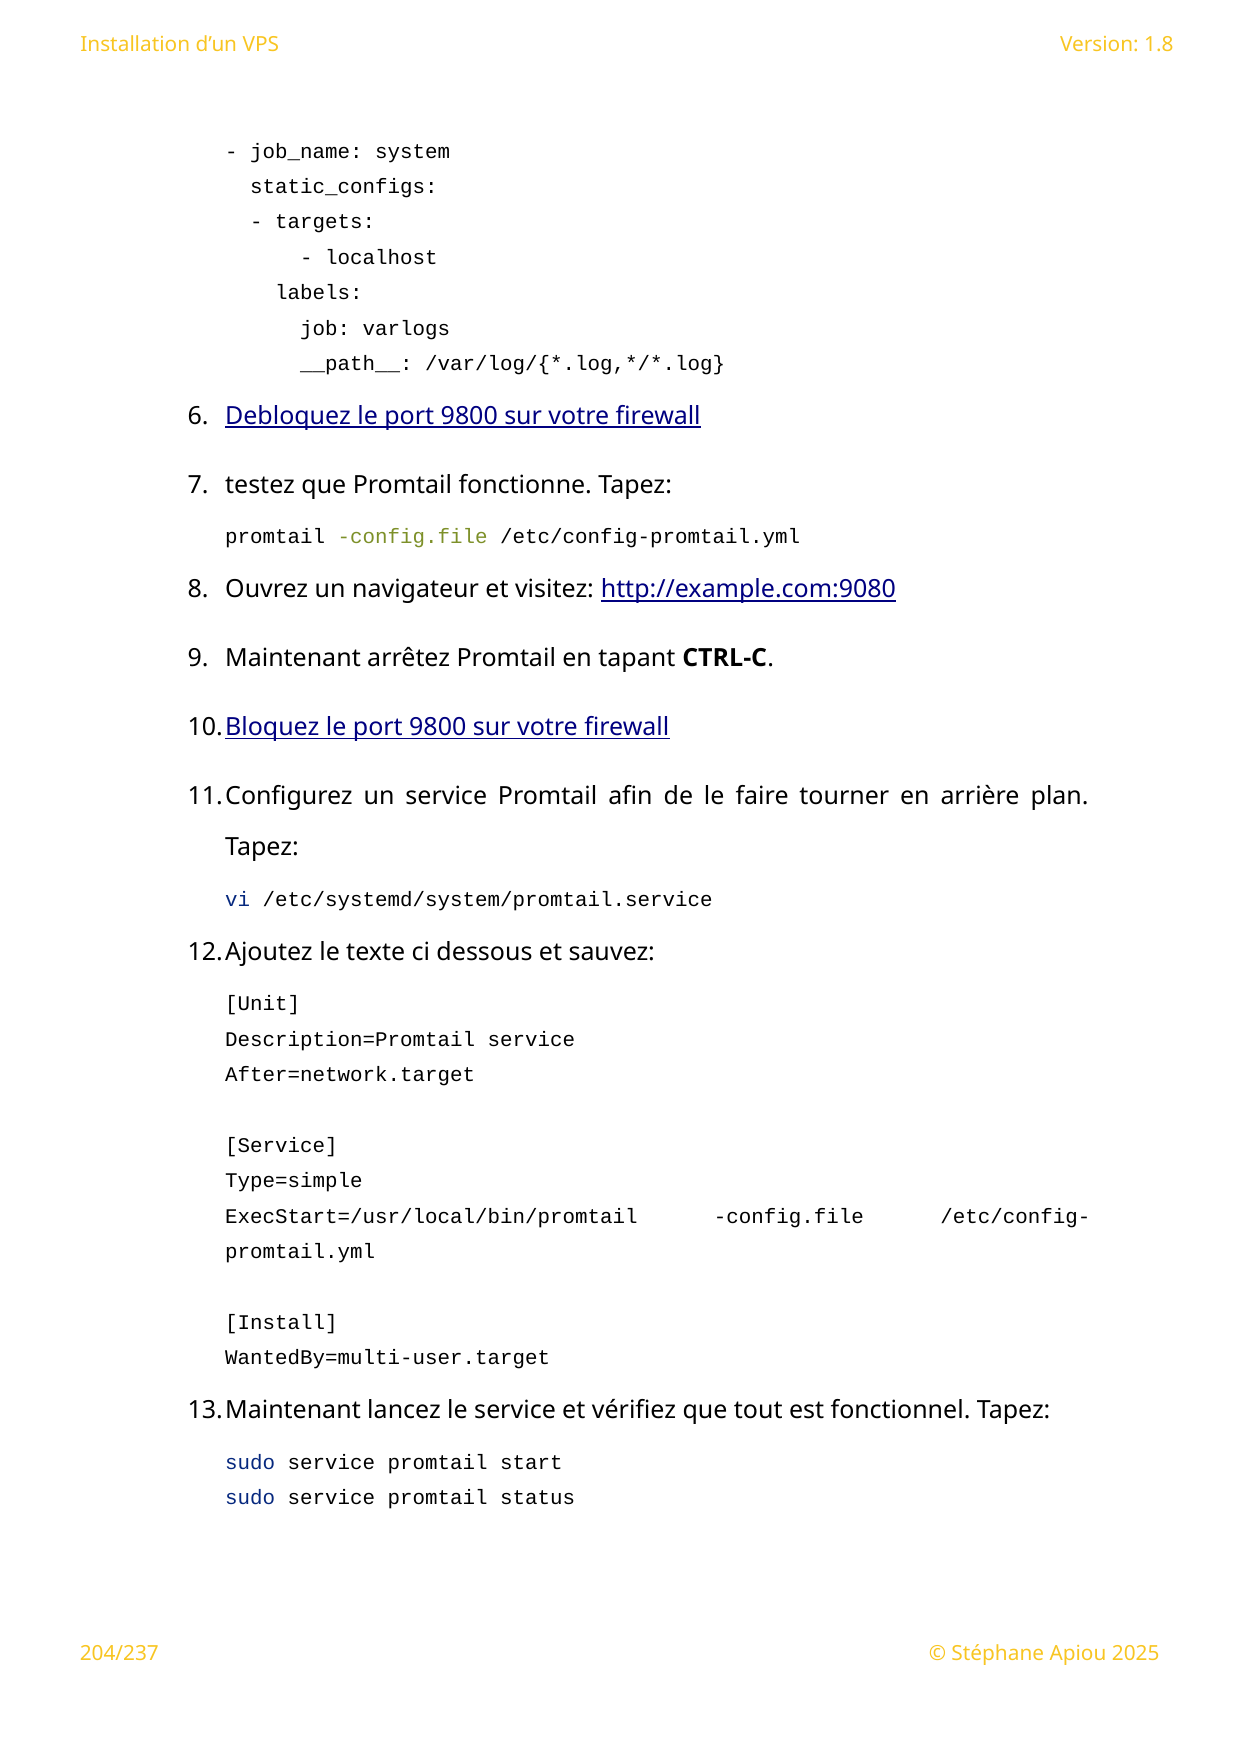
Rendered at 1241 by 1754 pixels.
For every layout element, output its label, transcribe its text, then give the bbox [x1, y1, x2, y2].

list Ouvrez un navigateur et visitez: http://example.com:9080 [187, 571, 1090, 605]
list vi /etc/systemd/system/promtail.service [187, 889, 1090, 912]
list Maintenant lancez le service et vérifiez que tout est fonctionnel. Tapez: [187, 1392, 1090, 1426]
list Configurez un service Promtail afin de le faire tourner en arrière plan. Tapez: [187, 778, 1090, 863]
list [Service] [187, 1135, 1090, 1158]
list testez que Promtail fonctionne. Tapez: [187, 467, 1090, 501]
list job: varlogs [187, 318, 1090, 341]
list After=network.target [187, 1064, 1090, 1088]
list sudo service promtail status [187, 1487, 1090, 1511]
list WantedBy=multi-user.target [187, 1347, 1090, 1371]
list sudo service promtail start [187, 1452, 1090, 1475]
list - localhost [187, 247, 1090, 271]
list - job_name: system [187, 141, 1090, 164]
list static_configs: [187, 176, 1090, 200]
list __path__: /var/log/{*.log,*/*.log} [187, 353, 1090, 377]
list Ajoutez le texte ci dessous et sauvez: [187, 933, 1090, 967]
list - targets: [187, 212, 1090, 235]
list promtail -config.file /etc/config-promtail.yml [187, 527, 1090, 550]
list labels: [187, 282, 1090, 306]
list [Unit] [187, 993, 1090, 1017]
list Description=Promtail service [187, 1029, 1090, 1052]
list Debloquez le port 9800 sur votre firewall [187, 398, 1090, 432]
list Type=simple [187, 1170, 1090, 1194]
list [Install] [187, 1312, 1090, 1336]
list Maintenant arrêtez Promtail en tapant CTRL-C. [187, 640, 1090, 674]
list Bloquez le port 9800 sur votre firewall [187, 709, 1090, 743]
list ExecStart=/usr/local/bin/promtail -config.file /etc/config-promtail.yml [187, 1206, 1090, 1265]
